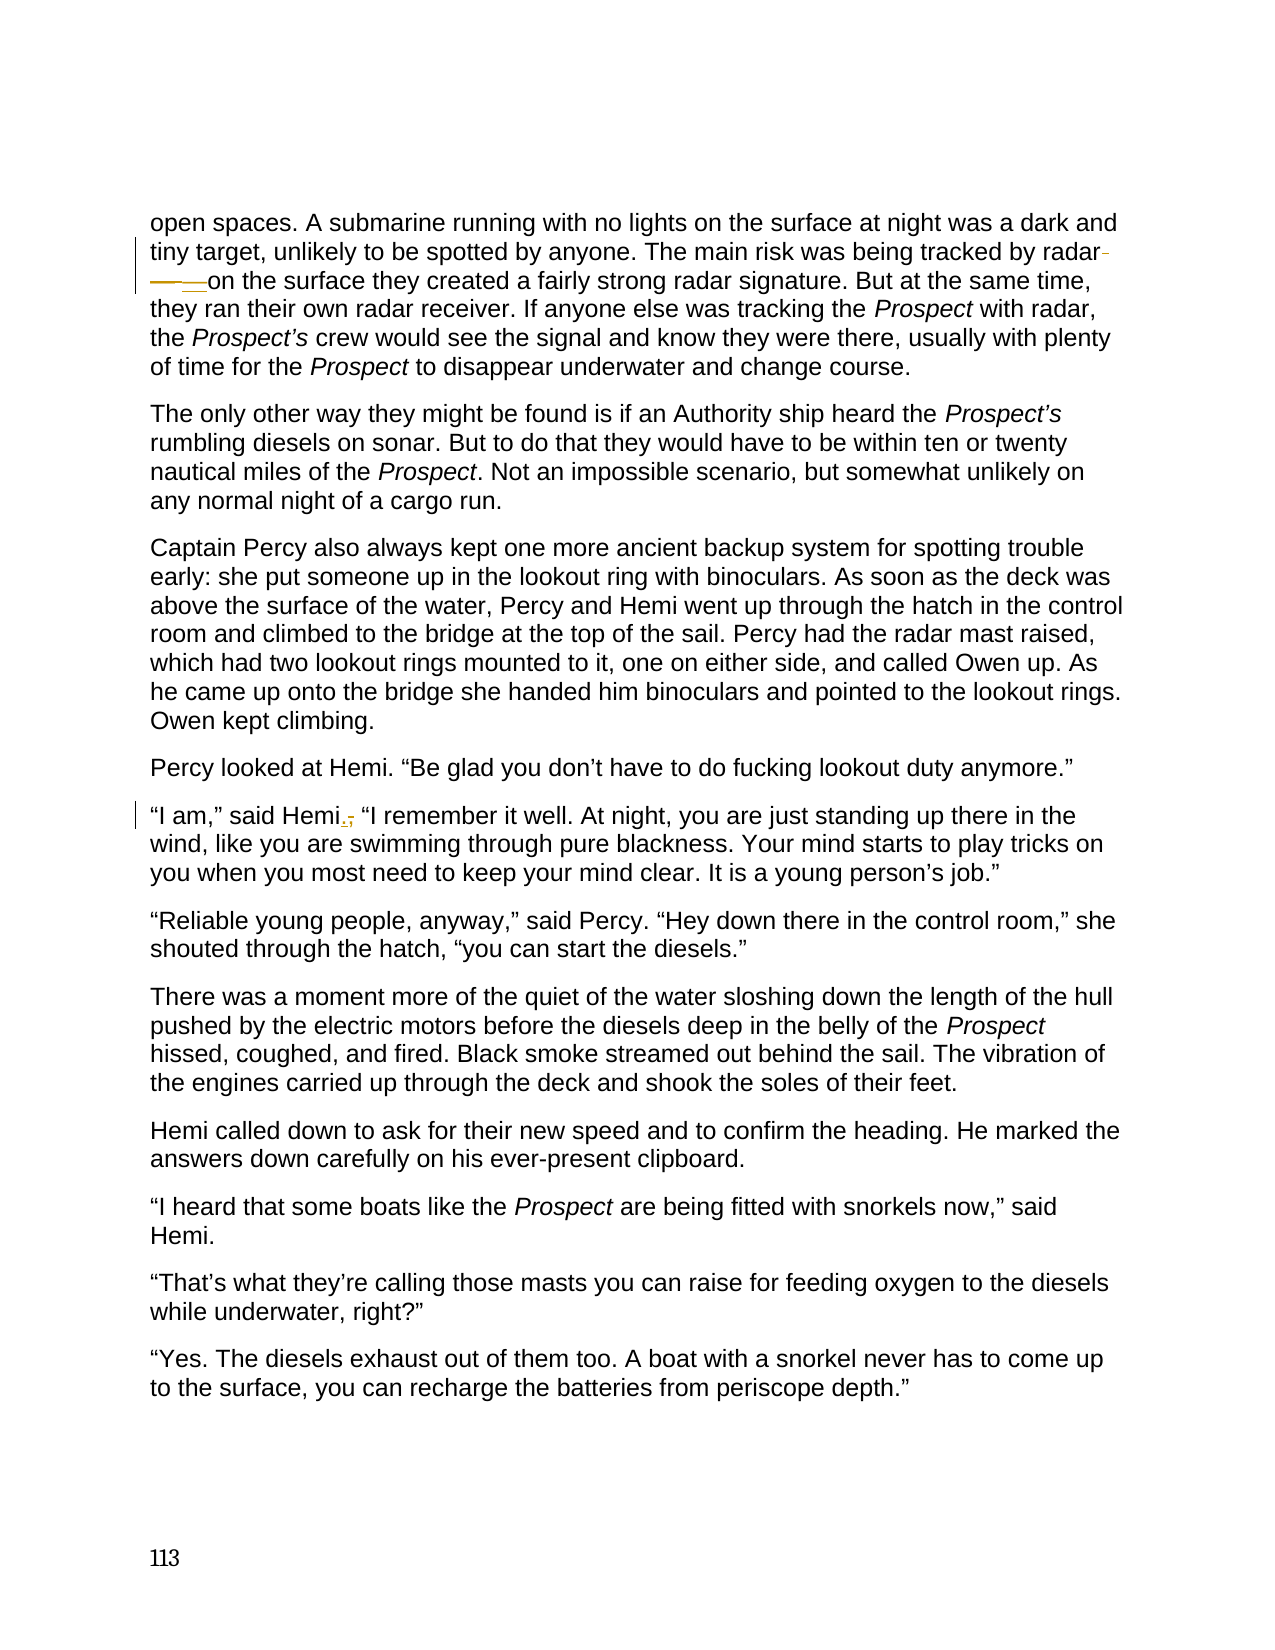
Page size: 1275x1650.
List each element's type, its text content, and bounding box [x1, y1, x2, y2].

text Captain Percy also always kept one more ancient backup system for spotting trouble early: she put someone up in the lookout ring with binoculars. As soon as the deck was above the surface of the water, Percy and Hemi went up through the hatch in the control room and climbed to the bridge at the top of the sail. Percy had the radar mast raised, which had two lookout rings mounted to it, one on either side, and called Owen up. As he came up onto the bridge she handed him binoculars and pointed to the lookout rings. Owen kept climbing. [150, 533, 1125, 734]
text “Reliable young people, anyway,” said Percy. “Hey down there in the control room,” she shouted through the hatch, “you can start the diesels.” [150, 906, 1125, 963]
text “I heard that some boats like the Prospect are being fitted with snorkels now,” said Hemi. [150, 1192, 1125, 1249]
text Hemi called down to ask for their new speed and to confirm the heading. He marked the answers down carefully on his ever-present clipboard. [150, 1116, 1125, 1173]
text “That’s what they’re calling those masts you can raise for feeding oxygen to the diesels while underwater, right?” [150, 1268, 1125, 1326]
text There was a moment more of the quiet of the water sloshing down the length of the hull pushed by the electric motors before the diesels deep in the belly of the Prospect hissed, coughed, and fired. Black smoke streamed out behind the sail. The vibration of the engines carried up through the deck and shook the soles of their feet. [150, 982, 1125, 1097]
text Percy looked at Hemi. “Be glad you don’t have to do fucking lookout duty anymore.” [150, 753, 1125, 782]
text open spaces. A submarine running with no lights on the surface at night was a dark and tiny target, unlikely to be spotted by anyone. The main risk was being tracked by radar—on the surface they created a fairly strong radar signature. But at the same time, they ran their own radar receiver. If anyone else was tracking the Prospect with radar, the Prospect’s crew would see the signal and know they were there, usually with plenty of time for the Prospect to disappear underwater and change course. [150, 208, 1125, 381]
text “Yes. The diesels exhaust out of them too. A boat with a snorkel never has to come up to the surface, you can recharge the batteries from periscope depth.” [150, 1344, 1125, 1402]
text “I am,” said Hemi. “I remember it well. At night, you are just standing up there in the wind, like you are swimming through pure blackness. Your mind starts to play tricks on you when you most need to keep your mind clear. It is a young person’s job.” [150, 801, 1125, 887]
text The only other way they might be found is if an Authority ship heard the Prospect’s rumbling diesels on sonar. But to do that they would have to be within ten or twenty nautical miles of the Prospect. Not an impossible scenario, but somewhat unlikely on any normal night of a cargo run. [150, 399, 1125, 514]
